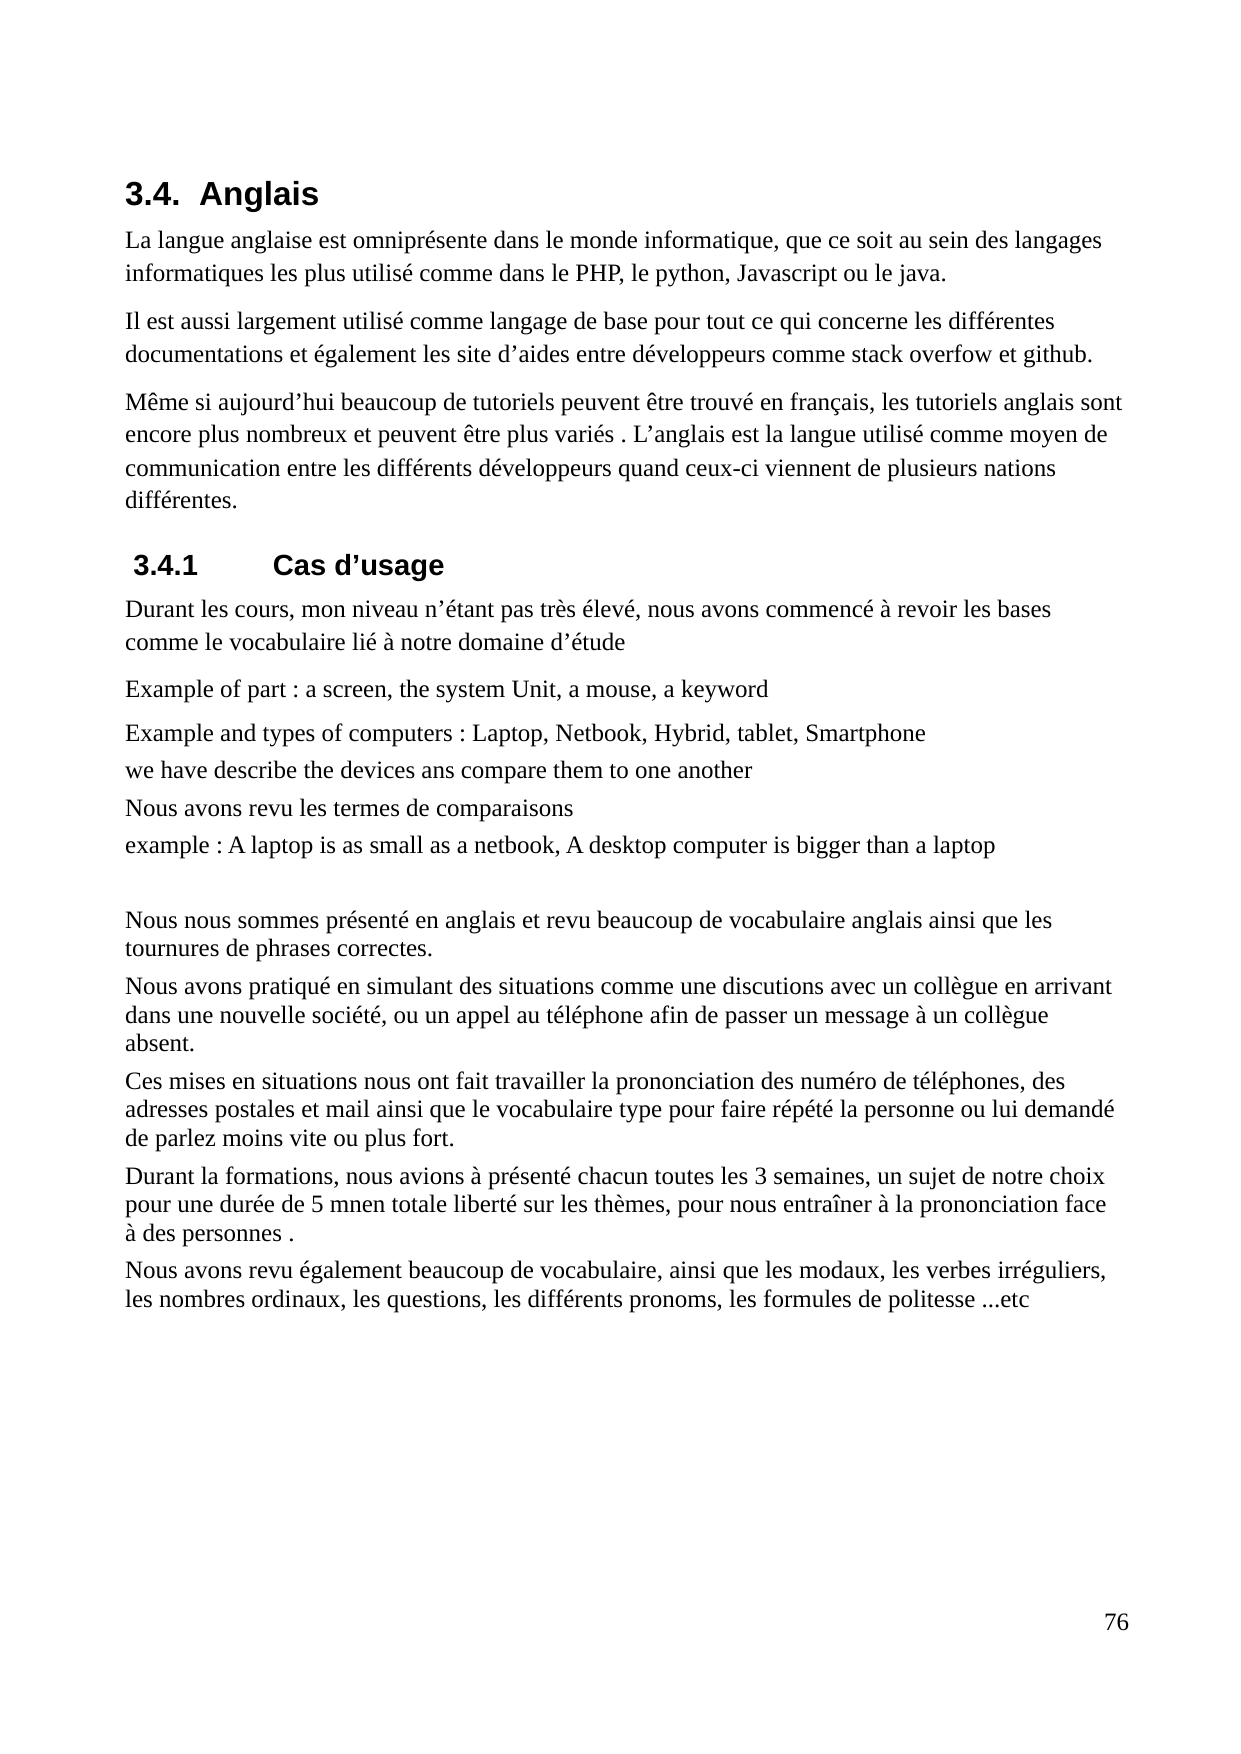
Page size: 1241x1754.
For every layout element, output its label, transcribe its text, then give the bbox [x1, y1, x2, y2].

text Durant la formations, nous avions à présenté chacun toutes les 3 semaines, un sujet de notre choix pour une durée de 5 mnen totale liberté sur les thèmes, pour nous entraîner à la prononciation face à des personnes . [125, 1161, 1123, 1247]
text Il est aussi largement utilisé comme langage de base pour tout ce qui concerne les différentes documentations et également les site d’aides entre développeurs comme stack overfow et github. [125, 306, 1123, 368]
text Ces mises en situations nous ont fait travailler la prononciation des numéro de téléphones, des adresses postales et mail ainsi que le vocabulaire type pour faire répété la personne ou lui demandé de parlez moins vite ou plus fort. [125, 1066, 1123, 1152]
text example : A laptop is as small as a netbook, A desktop computer is bigger than a laptop [125, 830, 1123, 859]
text Example and types of computers : Laptop, Netbook, Hybrid, tablet, Smartphone [125, 718, 1123, 747]
text Nous nous sommes présenté en anglais et revu beaucoup de vocabulaire anglais ainsi que les tournures de phrases correctes. [125, 905, 1123, 962]
text Nous avons pratiqué en simulant des situations comme une discutions avec un collègue en arrivant dans une nouvelle société, ou un appel au téléphone afin de passer un message à un collègue absent. [125, 971, 1123, 1057]
text Nous avons revu également beaucoup de vocabulaire, ainsi que les modaux, les verbes irréguliers, les nombres ordinaux, les questions, les différents pronoms, les formules de politesse ...etc [125, 1256, 1123, 1313]
text Example of part : a screen, the system Unit, a mouse, a keyword [125, 674, 1123, 703]
text Même si aujourd’hui beaucoup de tutoriels peuvent être trouvé en français, les tutoriels anglais sont encore plus nombreux et peuvent être plus variés . L’anglais est la langue utilisé comme moyen de communication entre les différents développeurs quand ceux-ci viennent de plusieurs nations différentes. [125, 387, 1123, 514]
text Nous avons revu les termes de comparaisons [125, 793, 1123, 821]
subtitle Anglais [125, 174, 1123, 213]
subtitle Cas d’usage [125, 548, 1123, 581]
text Durant les cours, mon niveau n’étant pas très élevé, nous avons commencé à revoir les bases comme le vocabulaire lié à notre domaine d’étude [125, 594, 1123, 656]
text we have describe the devices ans compare them to one another [125, 755, 1123, 784]
text La langue anglaise est omniprésente dans le monde informatique, que ce soit au sein des langages informatiques les plus utilisé comme dans le PHP, le python, Javascript ou le java. [125, 225, 1123, 287]
